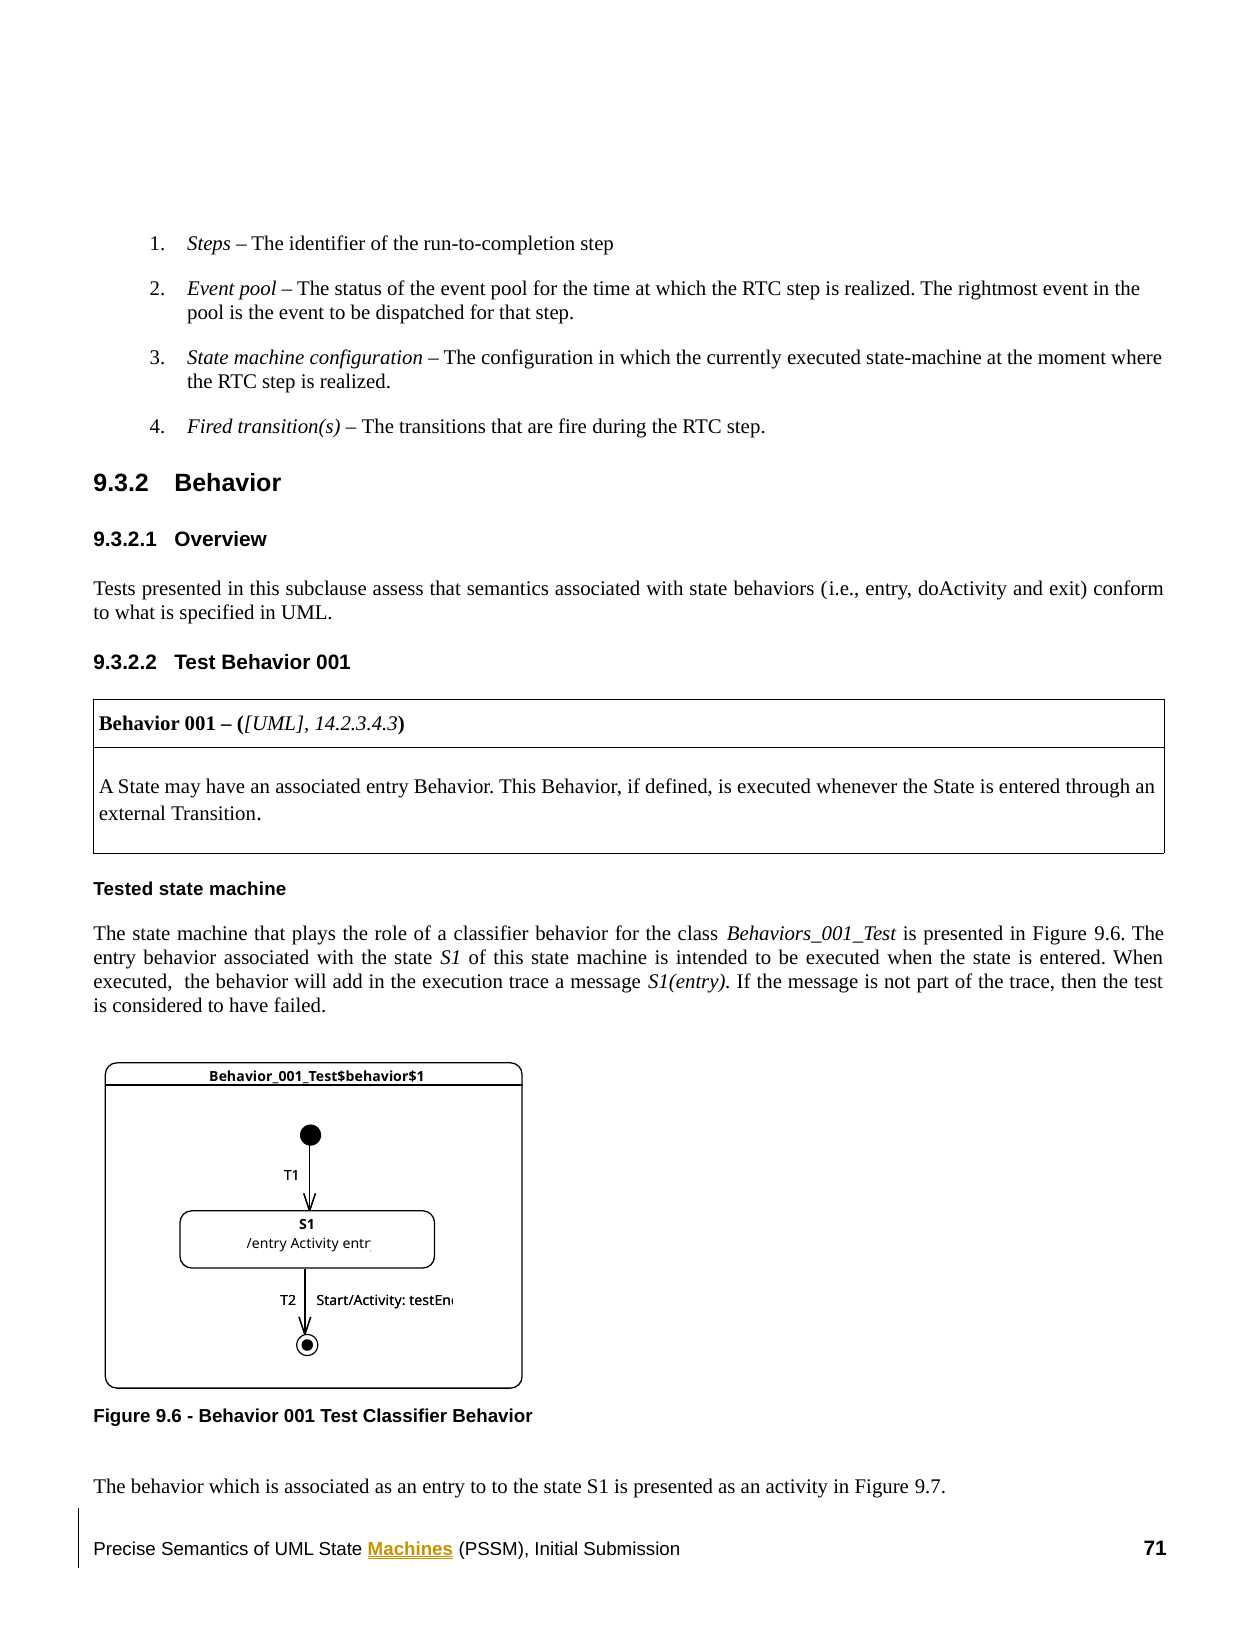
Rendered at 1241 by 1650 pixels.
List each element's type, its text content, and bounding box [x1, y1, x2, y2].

table_header Behavior 001 – ([UML], 14.2.3.4.3) [94, 700, 1164, 747]
list Fired transition(s) – The transitions that are fire during the RTC step. [149, 414, 1164, 438]
text The behavior which is associated as an entry to to the state S1 is presented as an activity in Figure 9.7. [93, 1474, 1164, 1498]
subtitle Behavior [93, 468, 1164, 497]
subtitle Tested state machine [93, 878, 1164, 900]
text Tests presented in this subclause assess that semantics associated with state behaviors (i.e., entry, doActivity and exit) conform to what is specified in UML. [93, 576, 1164, 624]
subtitle Test Behavior 001 [93, 649, 1164, 674]
text Figure 9.6 - Behavior 001 Test Classifier Behavior [93, 1051, 643, 1426]
list Steps – The identifier of the run-to-completion step [149, 231, 1164, 255]
list Event pool – The status of the event pool for the time at which the RTC step is realized. The rightmost event in the pool is the event to be dispatched for that step. [149, 276, 1164, 324]
table_cell A State may have an associated entry Behavior. This Behavior, if defined, is executed whenever the State is entered through an external Transition. [94, 748, 1164, 853]
text The state machine that plays the role of a classifier behavior for the class Behaviors_001_Test is presented in Figure 9.6. The entry behavior associated with the state S1 of this state machine is intended to be executed when the state is entered. When executed, the behavior will add in the execution trace a message S1(entry). If the message is not part of the trace, then the test is considered to have failed. [93, 921, 1164, 1017]
list State machine configuration – The configuration in which the currently executed state-machine at the moment where the RTC step is realized. [149, 345, 1164, 393]
subtitle Overview [93, 526, 1164, 551]
